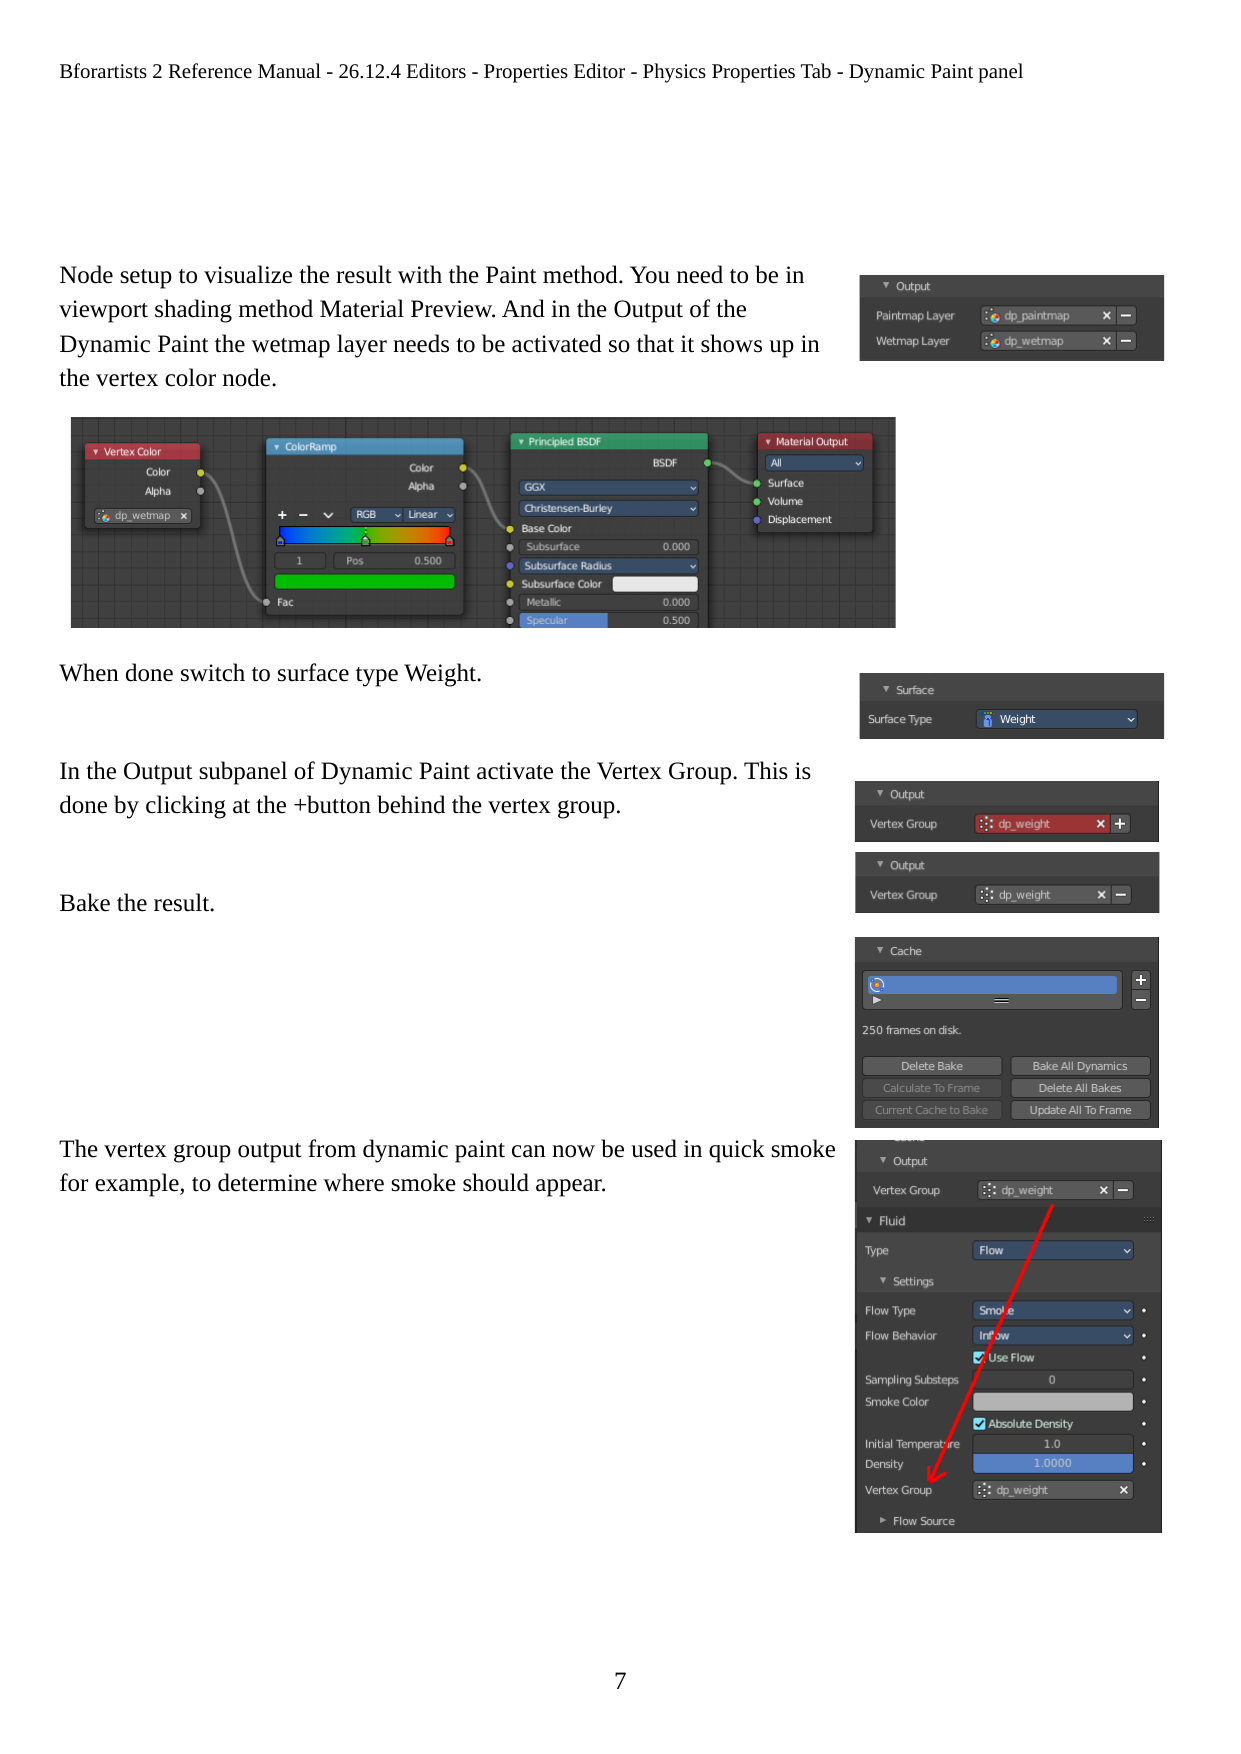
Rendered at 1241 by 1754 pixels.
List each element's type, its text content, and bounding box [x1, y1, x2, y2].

text The vertex group output from dynamic paint can now be used in quick smoke for example, to determine where smoke should appear. [59, 1134, 1181, 1197]
picture [859, 673, 1165, 739]
picture [70, 417, 896, 628]
picture [854, 937, 1159, 1128]
text Bake the result. [59, 888, 1181, 917]
picture [854, 1140, 1162, 1533]
text When done switch to surface type Weight. [59, 658, 1181, 686]
picture [854, 781, 1159, 842]
text In the Output subpanel of Dynamic Paint activate the Vertex Group. This is done by clicking at the +button behind the vertex group. [59, 756, 1181, 819]
text Node setup to visualize the result with the Paint method. You need to be in viewport shading method Material Preview. And in the Output of the Dynamic Paint the wetmap layer needs to be activated so that it shows up in the vertex color node. [59, 260, 1181, 392]
picture [859, 275, 1165, 361]
picture [855, 852, 1160, 913]
